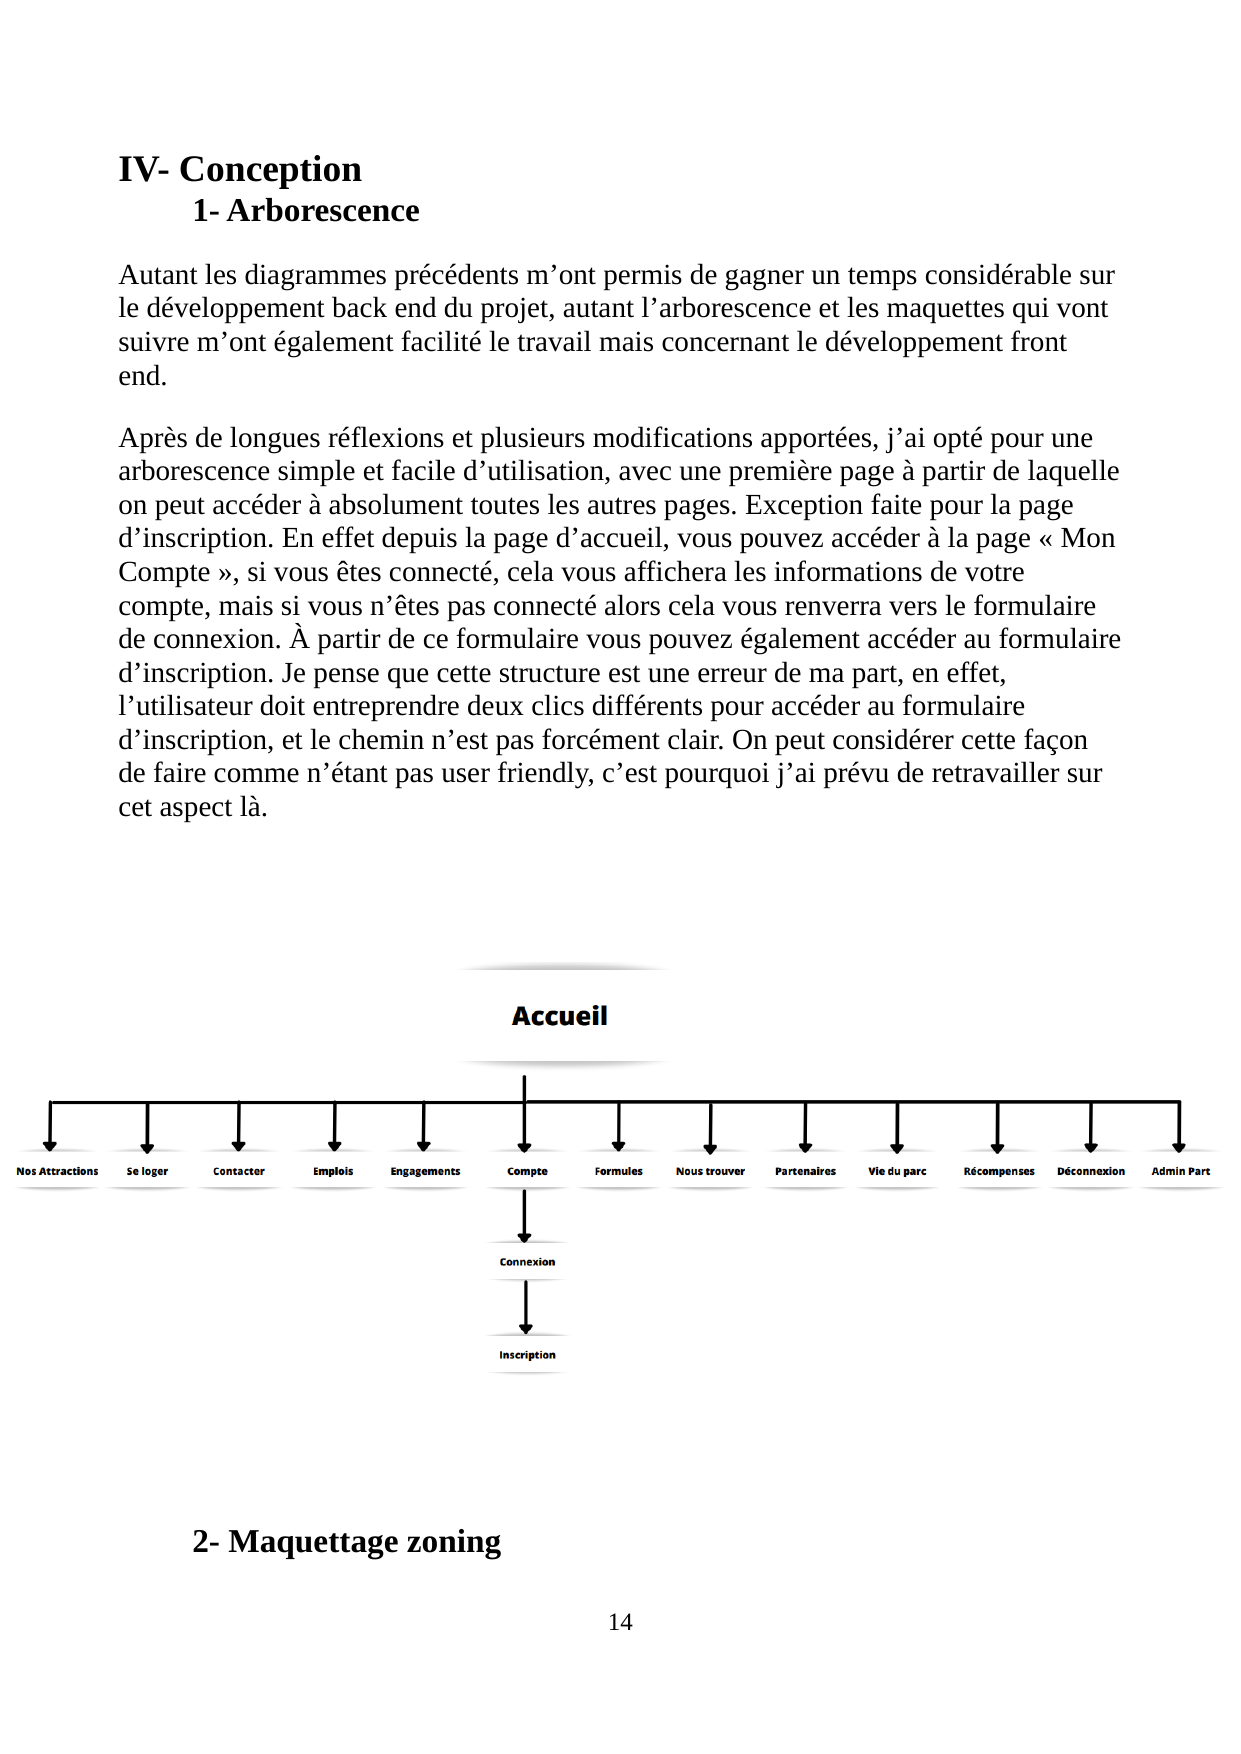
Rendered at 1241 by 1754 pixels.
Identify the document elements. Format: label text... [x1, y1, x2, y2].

text Autant les diagrammes précédents m’ont permis de gagner un temps considérable sur le développement back end du projet, autant l’arborescence et les maquettes qui vont suivre m’ont également facilité le travail mais concernant le développement front end. [118, 257, 1122, 391]
text 1- Arborescence [118, 190, 1122, 228]
picture [8, 962, 1233, 1493]
text 2- Maquettage zoning [118, 1521, 1122, 1560]
text IV- Conception [118, 147, 1122, 190]
text Après de longues réflexions et plusieurs modifications apportées, j’ai opté pour une arborescence simple et facile d’utilisation, avec une première page à partir de laquelle on peut accéder à absolument toutes les autres pages. Exception faite pour la page d’inscription. En effet depuis la page d’accueil, vous pouvez accéder à la page « Mon Compte », si vous êtes connecté, cela vous affichera les informations de votre compte, mais si vous n’êtes pas connecté alors cela vous renverra vers le formulaire de connexion. À partir de ce formulaire vous pouvez également accéder au formulaire d’inscription. Je pense que cette structure est une erreur de ma part, en effet, l’utilisateur doit entreprendre deux clics différents pour accéder au formulaire d’inscription, et le chemin n’est pas forcément clair. On peut considérer cette façon de faire comme n’étant pas user friendly, c’est pourquoi j’ai prévu de retravailler sur cet aspect là. [118, 420, 1122, 822]
